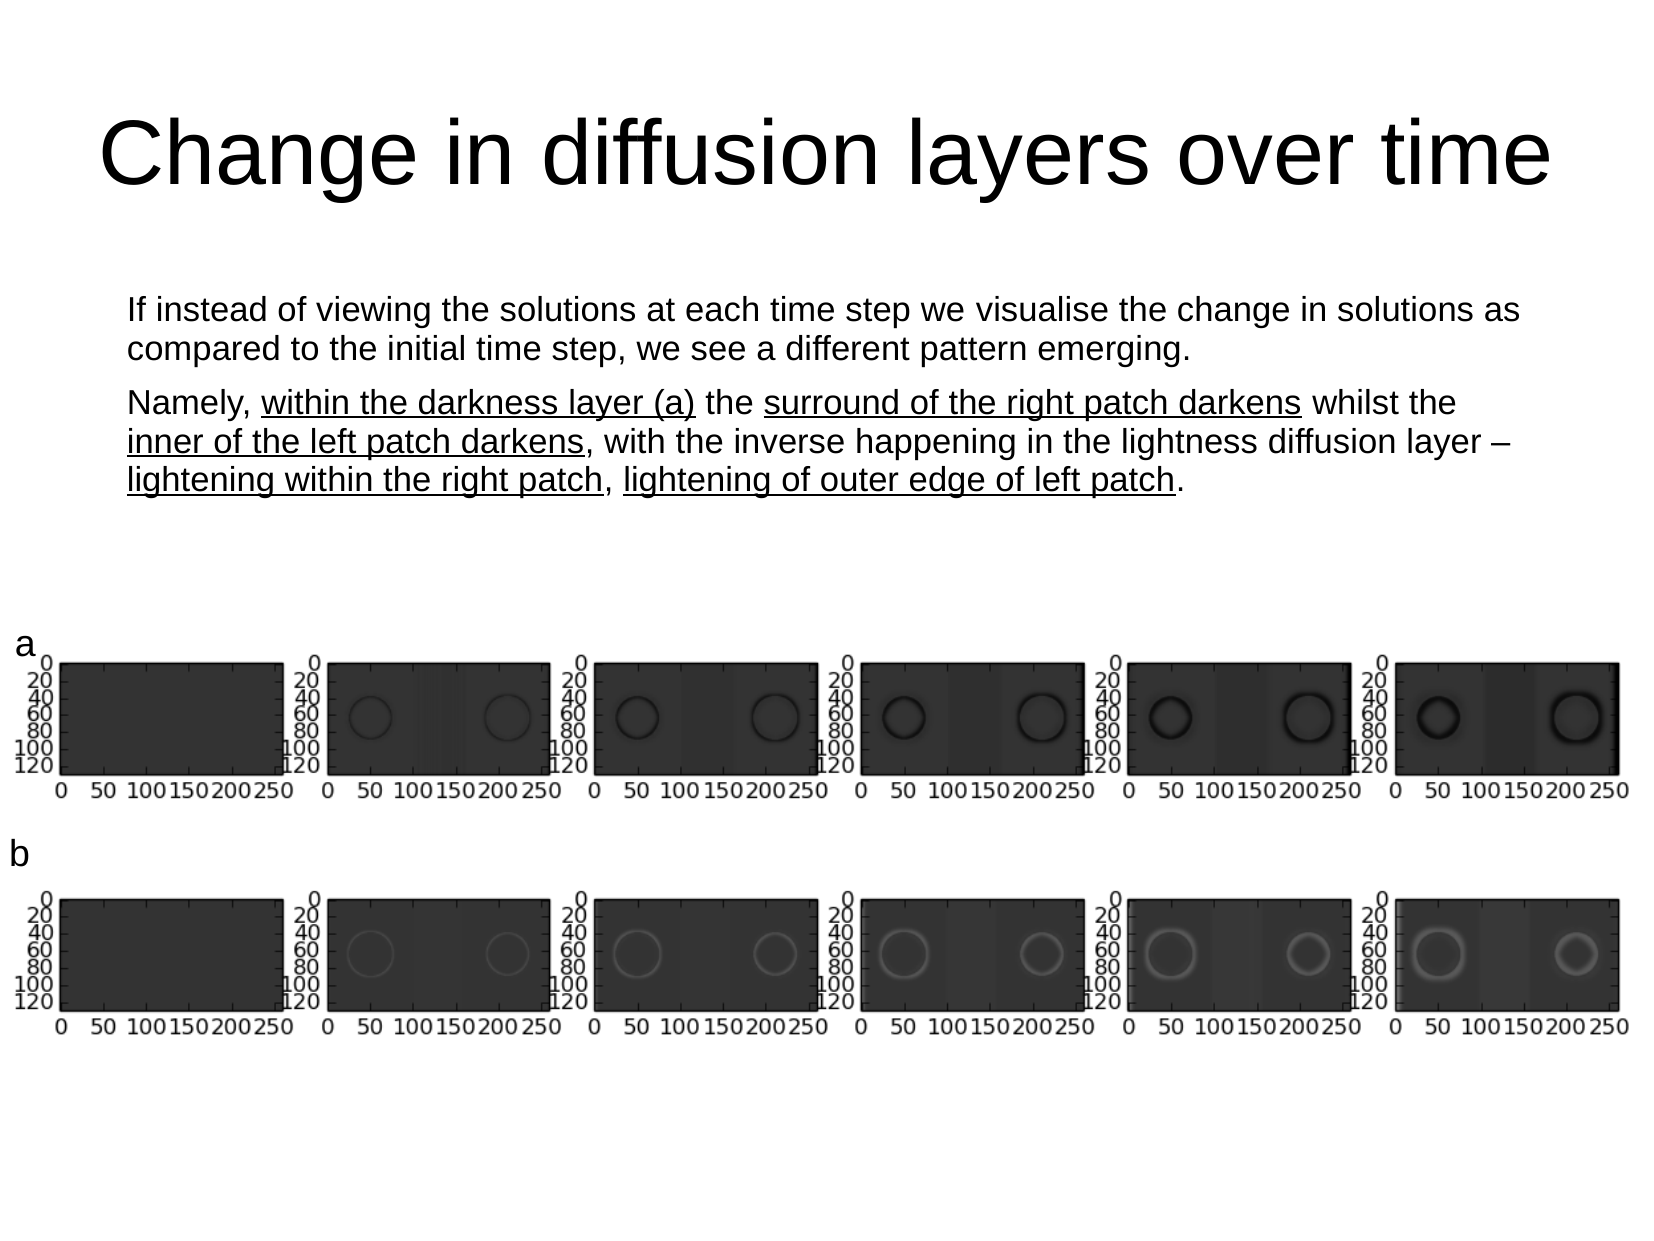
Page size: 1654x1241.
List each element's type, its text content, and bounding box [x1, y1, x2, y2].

picture [0, 643, 1654, 1066]
list If instead of viewing the solutions at each time step we visualise the change in solutions as compared to the initial time step, we see a different pattern emerging. Namely, within the darkness layer (a) the surround of the right patch darkens whilst the inner of the left patch darkens, with the inverse happening in the lightness diffusion layer – lightening within the right patch, lightening of outer edge of left patch. [90, 290, 1538, 556]
text_box a [0, 615, 51, 672]
title Change in diffusion layers over time [82, 49, 1571, 257]
text_box b [0, 825, 45, 888]
